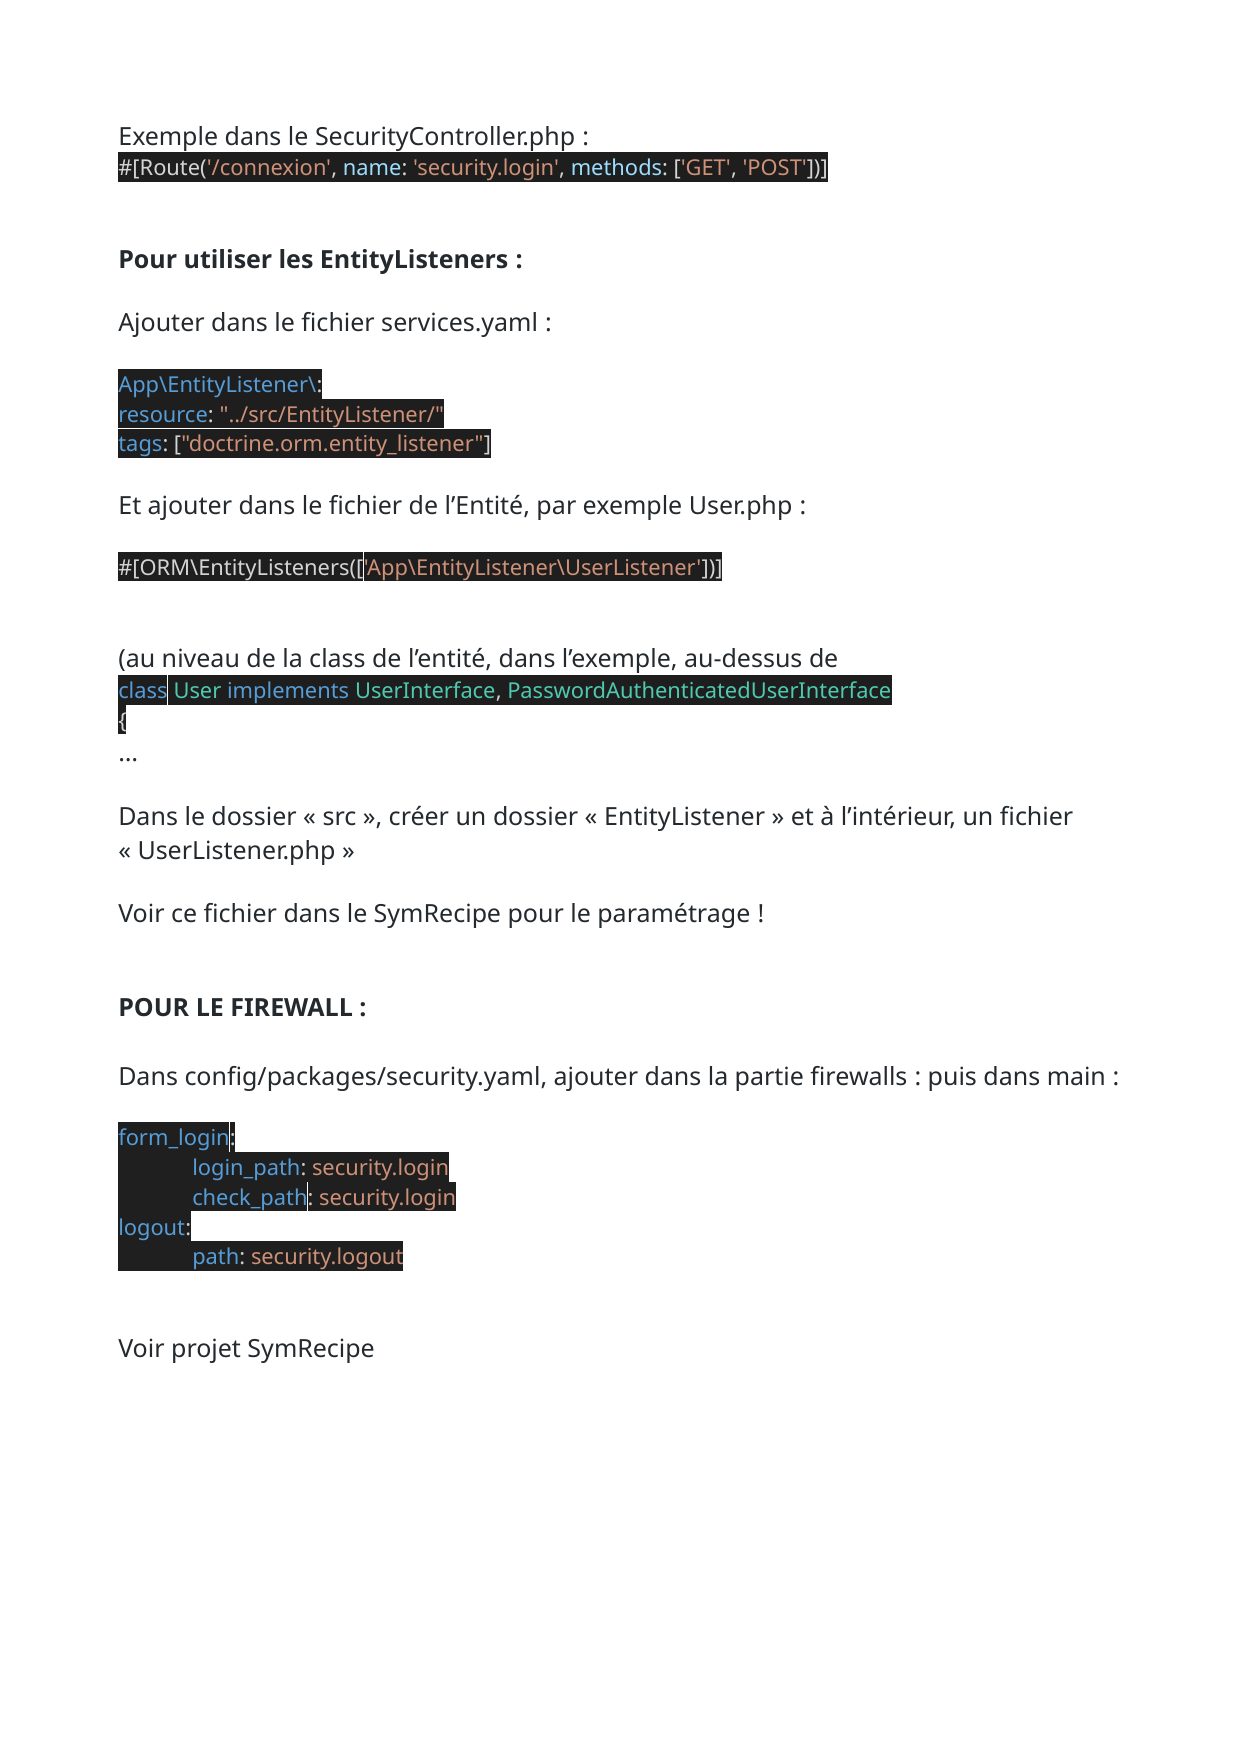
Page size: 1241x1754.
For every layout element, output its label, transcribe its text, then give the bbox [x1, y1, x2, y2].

text Dans le dossier « src », créer un dossier « EntityListener » et à l’intérieur, un fichier « UserListener.php » [118, 798, 1122, 866]
text tags: ["doctrine.orm.entity_listener"] [118, 428, 1122, 458]
text { [118, 705, 1122, 734]
text … [118, 734, 1122, 768]
text Voir ce fichier dans le SymRecipe pour le paramétrage ! [118, 896, 1122, 930]
text class User implements UserInterface, PasswordAuthenticatedUserInterface [118, 675, 1122, 705]
text form_login: [118, 1122, 1122, 1152]
text check_path: security.login [118, 1182, 1122, 1211]
text POUR LE FIREWALL : [118, 989, 1122, 1023]
text Exemple dans le SecurityController.php : [118, 118, 1122, 152]
text App\EntityListener\: [118, 369, 1122, 399]
text (au niveau de la class de l’entité, dans l’exemple, au-dessus de [118, 641, 1122, 675]
text path: security.logout [118, 1241, 1122, 1271]
text Voir projet SymRecipe [118, 1331, 1122, 1364]
text Pour utiliser les EntityListeners : [118, 241, 1122, 275]
text Et ajouter dans le fichier de l’Entité, par exemple User.php : [118, 488, 1122, 522]
text #[Route('/connexion', name: 'security.login', methods: ['GET', 'POST'])] [118, 152, 1122, 182]
text resource: "../src/EntityListener/" [118, 399, 1122, 428]
text #[ORM\EntityListeners(['App\EntityListener\UserListener'])] [118, 552, 1122, 581]
text Ajouter dans le fichier services.yaml : [118, 305, 1122, 339]
text login_path: security.login [118, 1152, 1122, 1182]
text Dans config/packages/security.yaml, ajouter dans la partie firewalls : puis dans main : [118, 1058, 1122, 1092]
text logout: [118, 1211, 1122, 1241]
